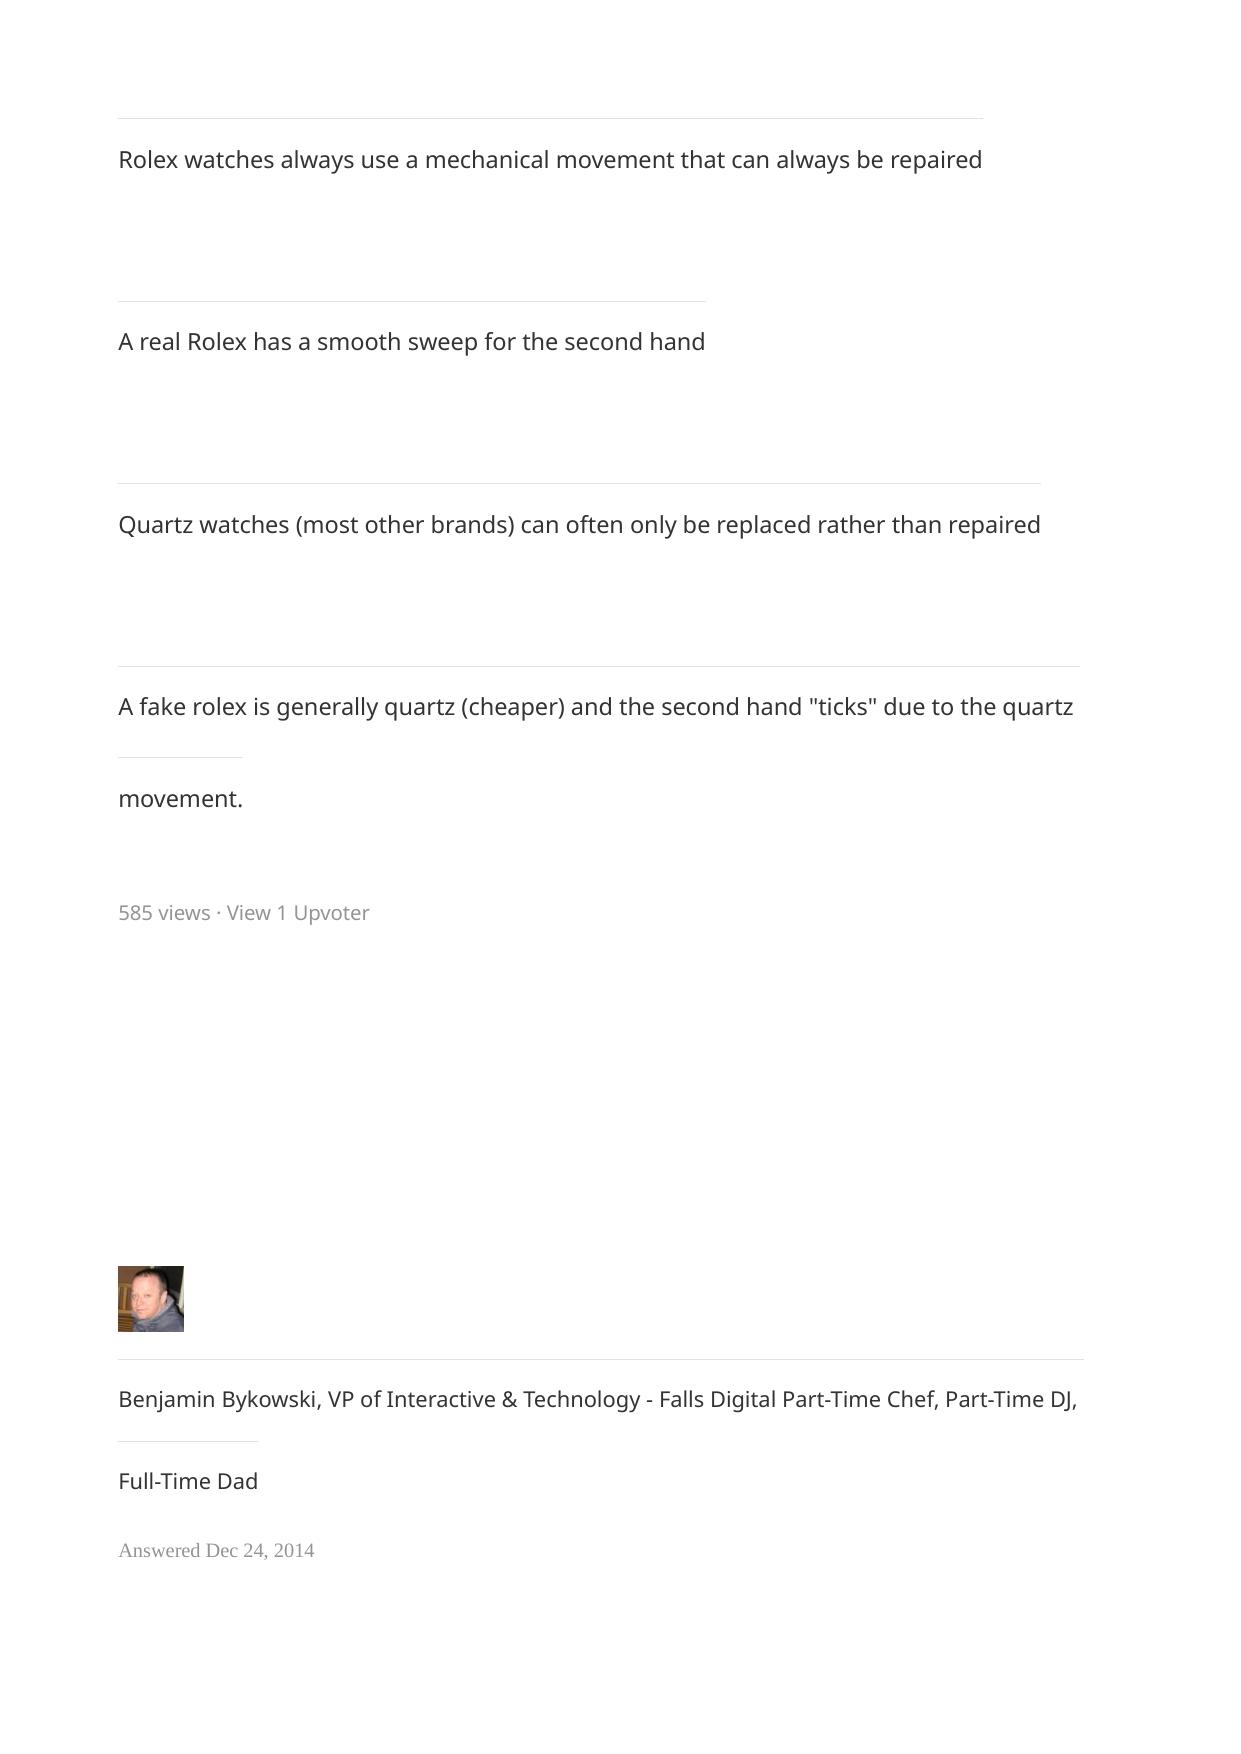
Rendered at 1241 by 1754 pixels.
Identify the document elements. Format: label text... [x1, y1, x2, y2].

text 585 views · View 1 Upvoter [118, 898, 1122, 926]
text Benjamin Bykowski, VP of Interactive & Technology - Falls Digital Part-Time Chef, Part-Time DJ, Full-Time Dad [118, 1358, 1109, 1496]
text Answered Dec 24, 2014 [118, 1539, 1122, 1562]
picture [118, 1266, 184, 1332]
text Rolex watches always use a mechanical movement that can always be repaired A real Rolex has a smooth sweep for the second hand Quartz watches (most other brands) can often only be replaced rather than repaired A fake rolex is generally quartz (cheaper) and the second hand "ticks" due to the quartz movement. [118, 118, 1122, 814]
